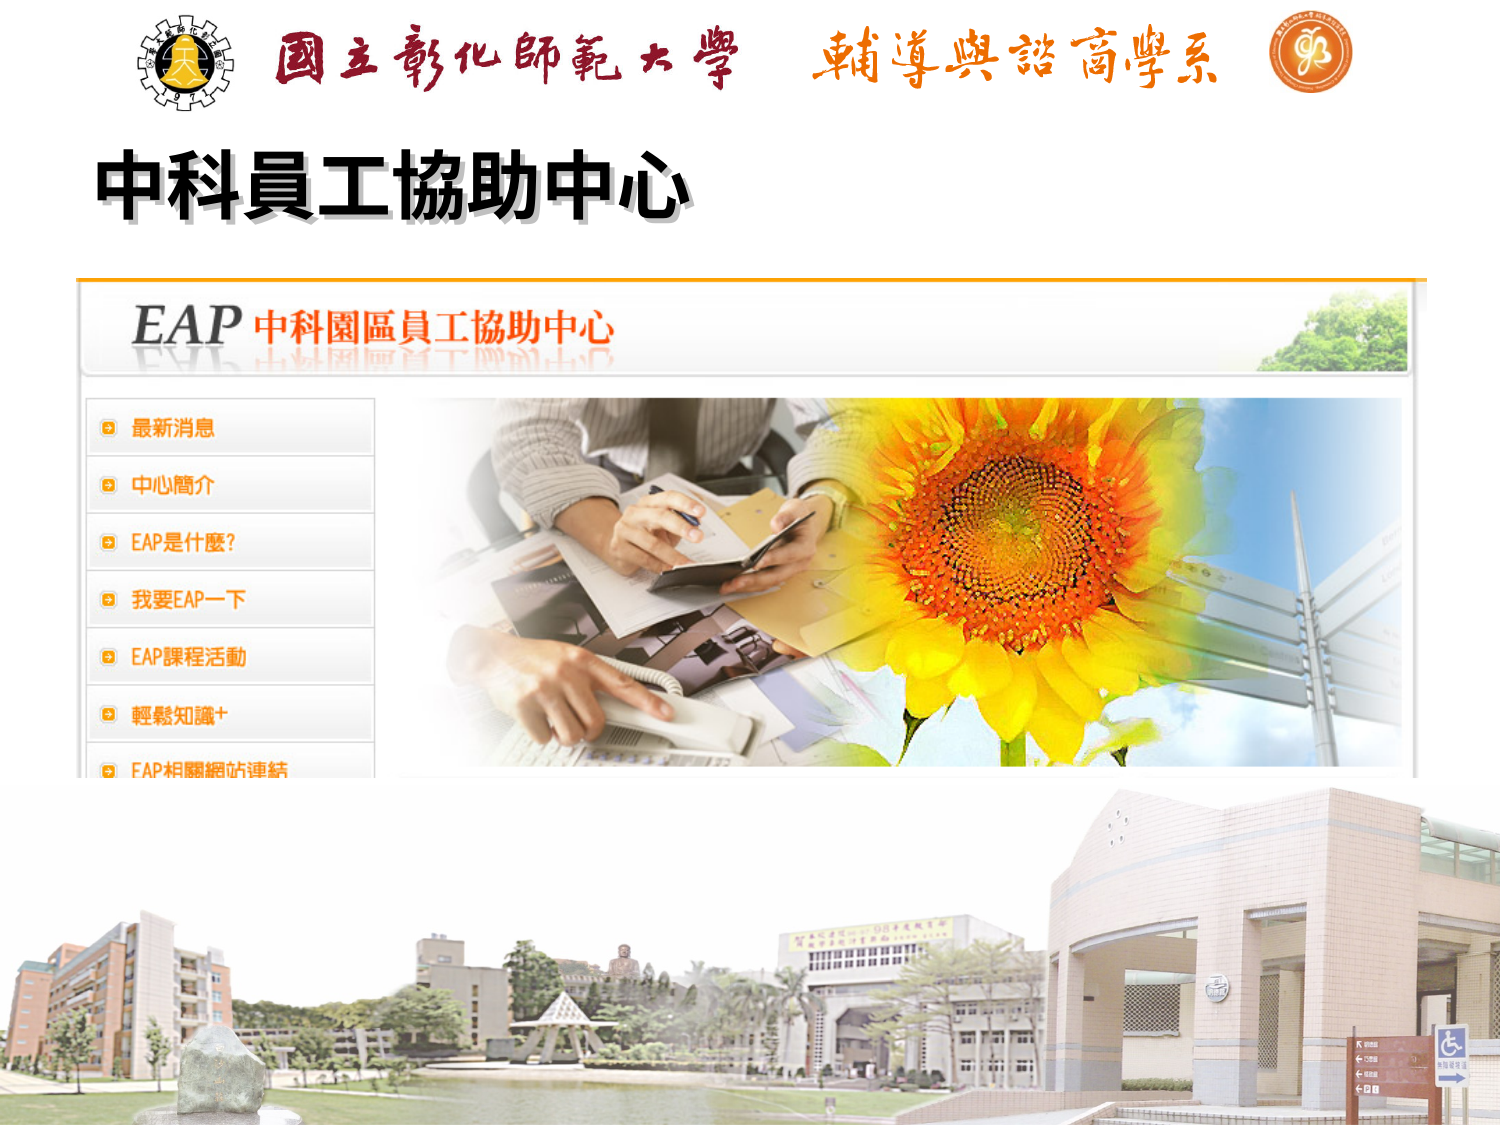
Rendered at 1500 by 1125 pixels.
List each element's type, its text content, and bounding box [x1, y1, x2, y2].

picture [76, 278, 1427, 778]
title 中科員工協助中心 [76, 90, 1427, 278]
